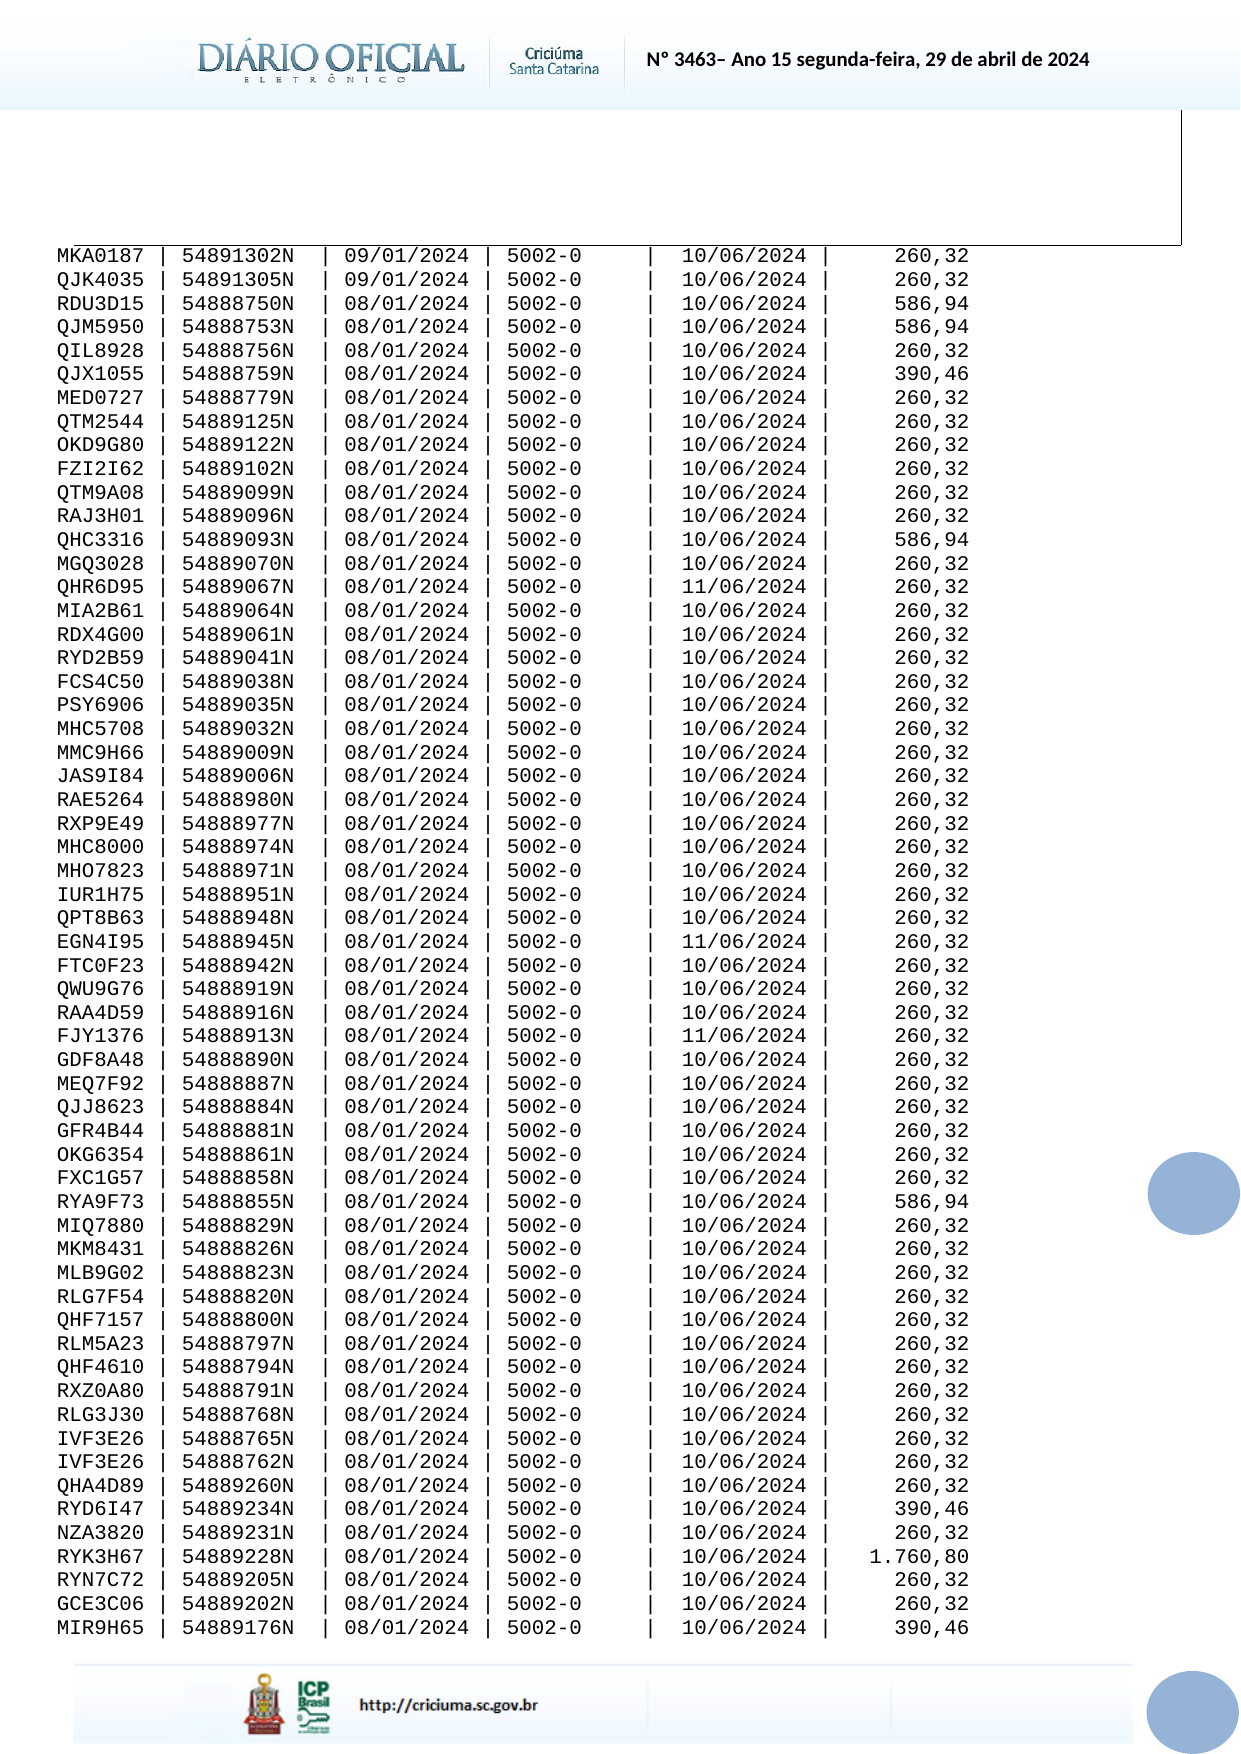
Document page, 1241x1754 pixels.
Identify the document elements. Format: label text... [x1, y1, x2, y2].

text QWU9G76 | 54888919N | 08/01/2024 | 5002-0 | 10/06/2024 | 260,32 [44, 978, 1181, 1002]
text MLB9G02 | 54888823N | 08/01/2024 | 5002-0 | 10/06/2024 | 260,32 [44, 1262, 1181, 1286]
text QHR6D95 | 54889067N | 08/01/2024 | 5002-0 | 11/06/2024 | 260,32 [44, 576, 1181, 600]
text RDU3D15 | 54888750N | 08/01/2024 | 5002-0 | 10/06/2024 | 586,94 [44, 292, 1181, 316]
text QHA4D89 | 54889260N | 08/01/2024 | 5002-0 | 10/06/2024 | 260,32 [44, 1475, 1181, 1498]
text RYA9F73 | 54888855N | 08/01/2024 | 5002-0 | 10/06/2024 | 586,94 [44, 1191, 1153, 1215]
text FCS4C50 | 54889038N | 08/01/2024 | 5002-0 | 10/06/2024 | 260,32 [44, 671, 1181, 694]
text GCE3C06 | 54889202N | 08/01/2024 | 5002-0 | 10/06/2024 | 260,32 [44, 1593, 1181, 1617]
text NZA3820 | 54889231N | 08/01/2024 | 5002-0 | 10/06/2024 | 260,32 [44, 1522, 1181, 1546]
text QIL8928 | 54888756N | 08/01/2024 | 5002-0 | 10/06/2024 | 260,32 [44, 340, 1181, 363]
text MGQ3028 | 54889070N | 08/01/2024 | 5002-0 | 10/06/2024 | 260,32 [44, 553, 1181, 576]
text RYK3H67 | 54889228N | 08/01/2024 | 5002-0 | 10/06/2024 | 1.760,80 [44, 1546, 1181, 1569]
text RYD6I47 | 54889234N | 08/01/2024 | 5002-0 | 10/06/2024 | 390,46 [44, 1498, 1181, 1522]
text QPT8B63 | 54888948N | 08/01/2024 | 5002-0 | 10/06/2024 | 260,32 [44, 907, 1181, 931]
text FZI2I62 | 54889102N | 08/01/2024 | 5002-0 | 10/06/2024 | 260,32 [44, 458, 1181, 482]
text JAS9I84 | 54889006N | 08/01/2024 | 5002-0 | 10/06/2024 | 260,32 [44, 765, 1181, 789]
text FJY1376 | 54888913N | 08/01/2024 | 5002-0 | 11/06/2024 | 260,32 [44, 1026, 1181, 1049]
text QHF7157 | 54888800N | 08/01/2024 | 5002-0 | 10/06/2024 | 260,32 [44, 1309, 1181, 1333]
text MKA0187 | 54891302N | 09/01/2024 | 5002-0 | 10/06/2024 | 260,32 [44, 245, 1181, 269]
text FTC0F23 | 54888942N | 08/01/2024 | 5002-0 | 10/06/2024 | 260,32 [44, 954, 1181, 978]
text QJX1055 | 54888759N | 08/01/2024 | 5002-0 | 10/06/2024 | 390,46 [44, 363, 1181, 387]
text IVF3E26 | 54888762N | 08/01/2024 | 5002-0 | 10/06/2024 | 260,32 [44, 1451, 1181, 1475]
text MHC8000 | 54888974N | 08/01/2024 | 5002-0 | 10/06/2024 | 260,32 [44, 836, 1181, 860]
text IVF3E26 | 54888765N | 08/01/2024 | 5002-0 | 10/06/2024 | 260,32 [44, 1427, 1181, 1451]
text MHO7823 | 54888971N | 08/01/2024 | 5002-0 | 10/06/2024 | 260,32 [44, 860, 1181, 884]
text MED0727 | 54888779N | 08/01/2024 | 5002-0 | 10/06/2024 | 260,32 [44, 387, 1181, 411]
text RLG7F54 | 54888820N | 08/01/2024 | 5002-0 | 10/06/2024 | 260,32 [44, 1286, 1181, 1309]
text RXP9E49 | 54888977N | 08/01/2024 | 5002-0 | 10/06/2024 | 260,32 [44, 813, 1181, 836]
text QTM9A08 | 54889099N | 08/01/2024 | 5002-0 | 10/06/2024 | 260,32 [44, 482, 1181, 505]
text RAJ3H01 | 54889096N | 08/01/2024 | 5002-0 | 10/06/2024 | 260,32 [44, 505, 1181, 529]
text RAE5264 | 54888980N | 08/01/2024 | 5002-0 | 10/06/2024 | 260,32 [44, 789, 1181, 813]
text FXC1G57 | 54888858N | 08/01/2024 | 5002-0 | 10/06/2024 | 260,32 [44, 1167, 1157, 1191]
text MIR9H65 | 54889176N | 08/01/2024 | 5002-0 | 10/06/2024 | 390,46 [44, 1617, 1181, 1640]
text QHC3316 | 54889093N | 08/01/2024 | 5002-0 | 10/06/2024 | 586,94 [44, 529, 1181, 553]
text OKG6354 | 54888861N | 08/01/2024 | 5002-0 | 10/06/2024 | 260,32 [44, 1144, 1181, 1167]
text MIA2B61 | 54889064N | 08/01/2024 | 5002-0 | 10/06/2024 | 260,32 [44, 600, 1181, 623]
text RXZ0A80 | 54888791N | 08/01/2024 | 5002-0 | 10/06/2024 | 260,32 [44, 1380, 1181, 1404]
text QJJ8623 | 54888884N | 08/01/2024 | 5002-0 | 10/06/2024 | 260,32 [44, 1096, 1181, 1120]
text RAA4D59 | 54888916N | 08/01/2024 | 5002-0 | 10/06/2024 | 260,32 [44, 1002, 1181, 1026]
text RDX4G00 | 54889061N | 08/01/2024 | 5002-0 | 10/06/2024 | 260,32 [44, 623, 1181, 647]
text GFR4B44 | 54888881N | 08/01/2024 | 5002-0 | 10/06/2024 | 260,32 [44, 1120, 1181, 1144]
text GDF8A48 | 54888890N | 08/01/2024 | 5002-0 | 10/06/2024 | 260,32 [44, 1049, 1181, 1073]
text RYN7C72 | 54889205N | 08/01/2024 | 5002-0 | 10/06/2024 | 260,32 [44, 1569, 1181, 1593]
text MHC5708 | 54889032N | 08/01/2024 | 5002-0 | 10/06/2024 | 260,32 [44, 718, 1181, 742]
text QTM2544 | 54889125N | 08/01/2024 | 5002-0 | 10/06/2024 | 260,32 [44, 411, 1181, 434]
text RYD2B59 | 54889041N | 08/01/2024 | 5002-0 | 10/06/2024 | 260,32 [44, 647, 1181, 671]
text MIQ7880 | 54888829N | 08/01/2024 | 5002-0 | 10/06/2024 | 260,32 [44, 1215, 1181, 1238]
text EGN4I95 | 54888945N | 08/01/2024 | 5002-0 | 11/06/2024 | 260,32 [44, 931, 1181, 954]
text QHF4610 | 54888794N | 08/01/2024 | 5002-0 | 10/06/2024 | 260,32 [44, 1357, 1181, 1380]
text OKD9G80 | 54889122N | 08/01/2024 | 5002-0 | 10/06/2024 | 260,32 [44, 434, 1181, 458]
text MKM8431 | 54888826N | 08/01/2024 | 5002-0 | 10/06/2024 | 260,32 [44, 1238, 1181, 1262]
text MMC9H66 | 54889009N | 08/01/2024 | 5002-0 | 10/06/2024 | 260,32 [44, 742, 1181, 765]
text QJK4035 | 54891305N | 09/01/2024 | 5002-0 | 10/06/2024 | 260,32 [44, 269, 1181, 292]
text PSY6906 | 54889035N | 08/01/2024 | 5002-0 | 10/06/2024 | 260,32 [44, 694, 1181, 718]
text QJM5950 | 54888753N | 08/01/2024 | 5002-0 | 10/06/2024 | 586,94 [44, 316, 1181, 340]
text MEQ7F92 | 54888887N | 08/01/2024 | 5002-0 | 10/06/2024 | 260,32 [44, 1073, 1181, 1096]
text RLM5A23 | 54888797N | 08/01/2024 | 5002-0 | 10/06/2024 | 260,32 [44, 1333, 1181, 1357]
text RLG3J30 | 54888768N | 08/01/2024 | 5002-0 | 10/06/2024 | 260,32 [44, 1404, 1181, 1427]
text IUR1H75 | 54888951N | 08/01/2024 | 5002-0 | 10/06/2024 | 260,32 [44, 884, 1181, 907]
